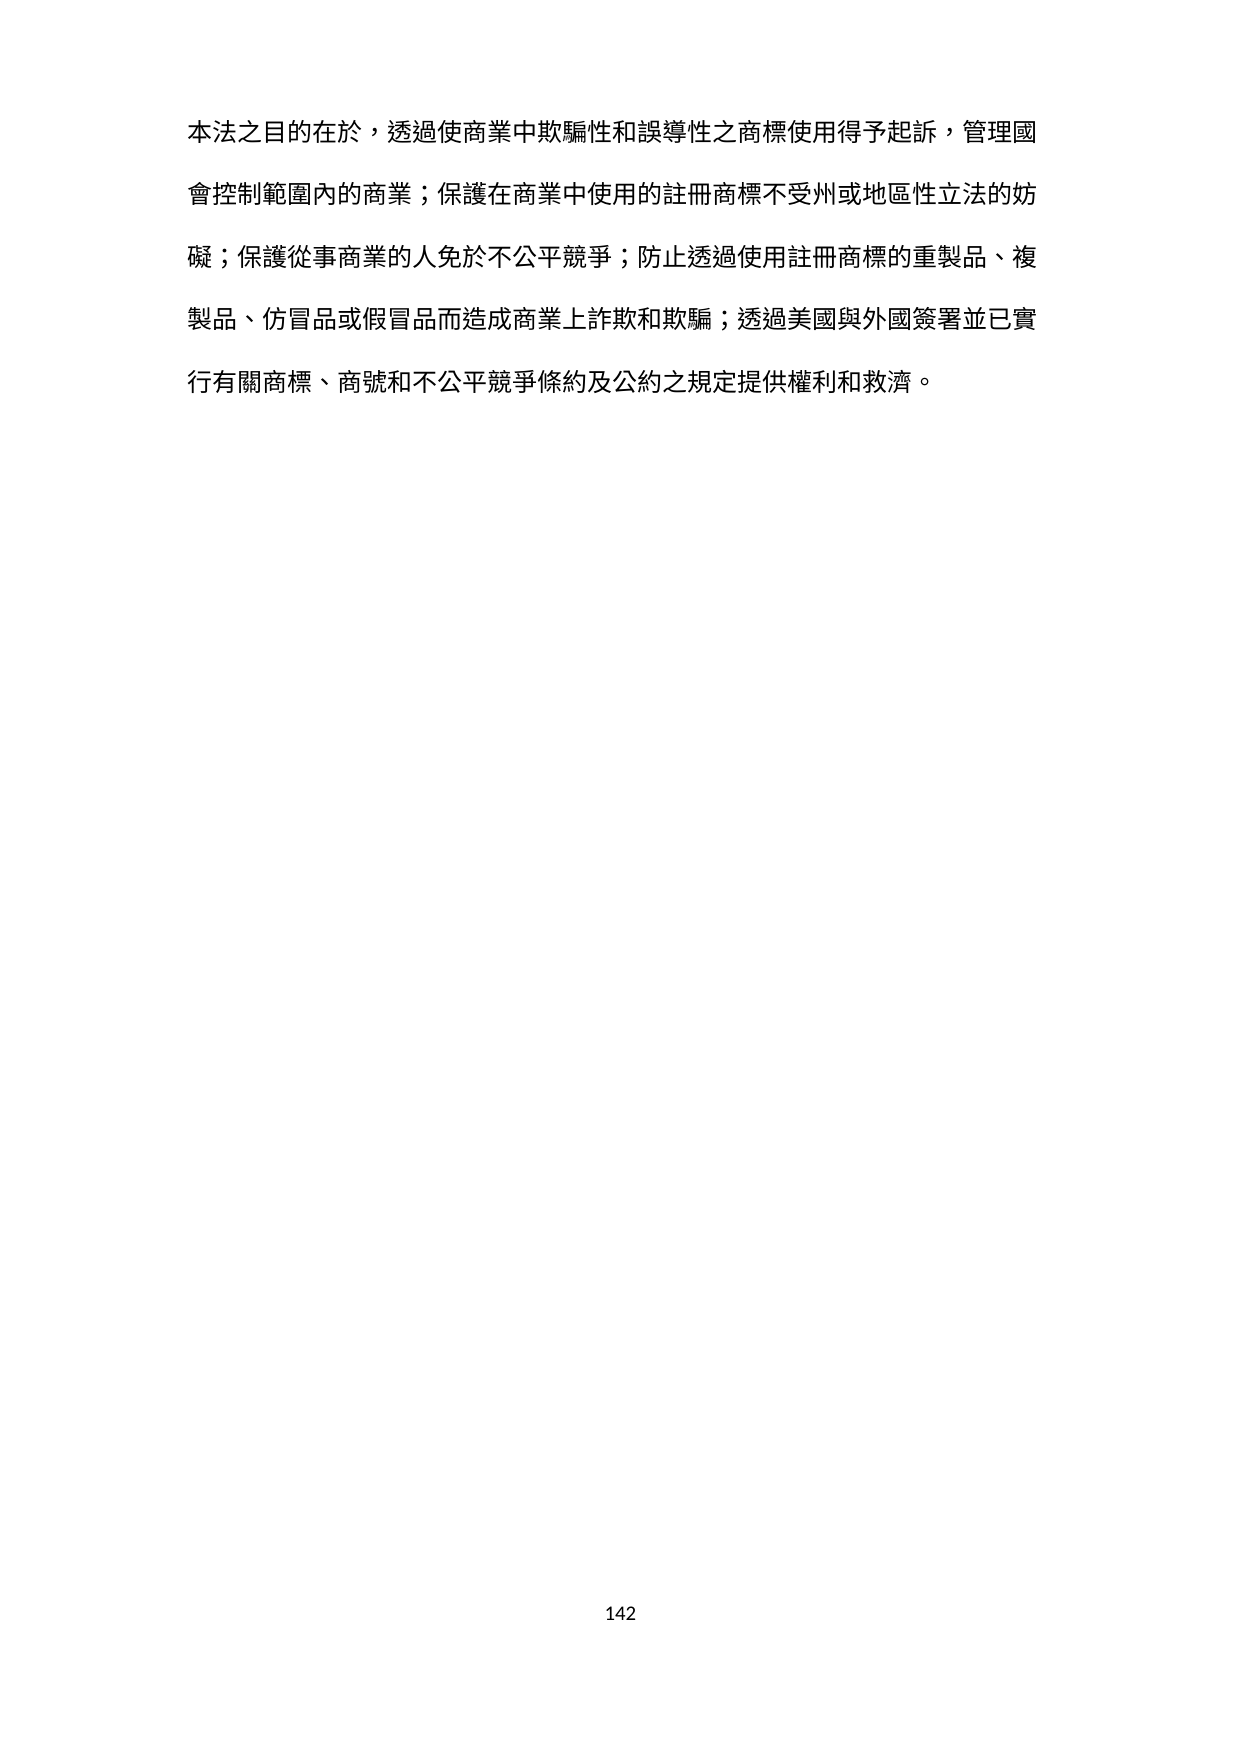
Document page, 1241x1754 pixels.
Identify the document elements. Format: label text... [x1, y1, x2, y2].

text 本法之目的在於，透過使商業中欺騙性和誤導性之商標使用得予起訴，管理國會控制範圍內的商業；保護在商業中使用的註冊商標不受州或地區性立法的妨礙；保護從事商業的人免於不公平競爭；防止透過使用註冊商標的重製品、複製品、仿冒品或假冒品而造成商業上詐欺和欺騙；透過美國與外國簽署並已實行有關商標、商號和不公平競爭條約及公約之規定提供權利和救濟。 [187, 89, 1053, 401]
